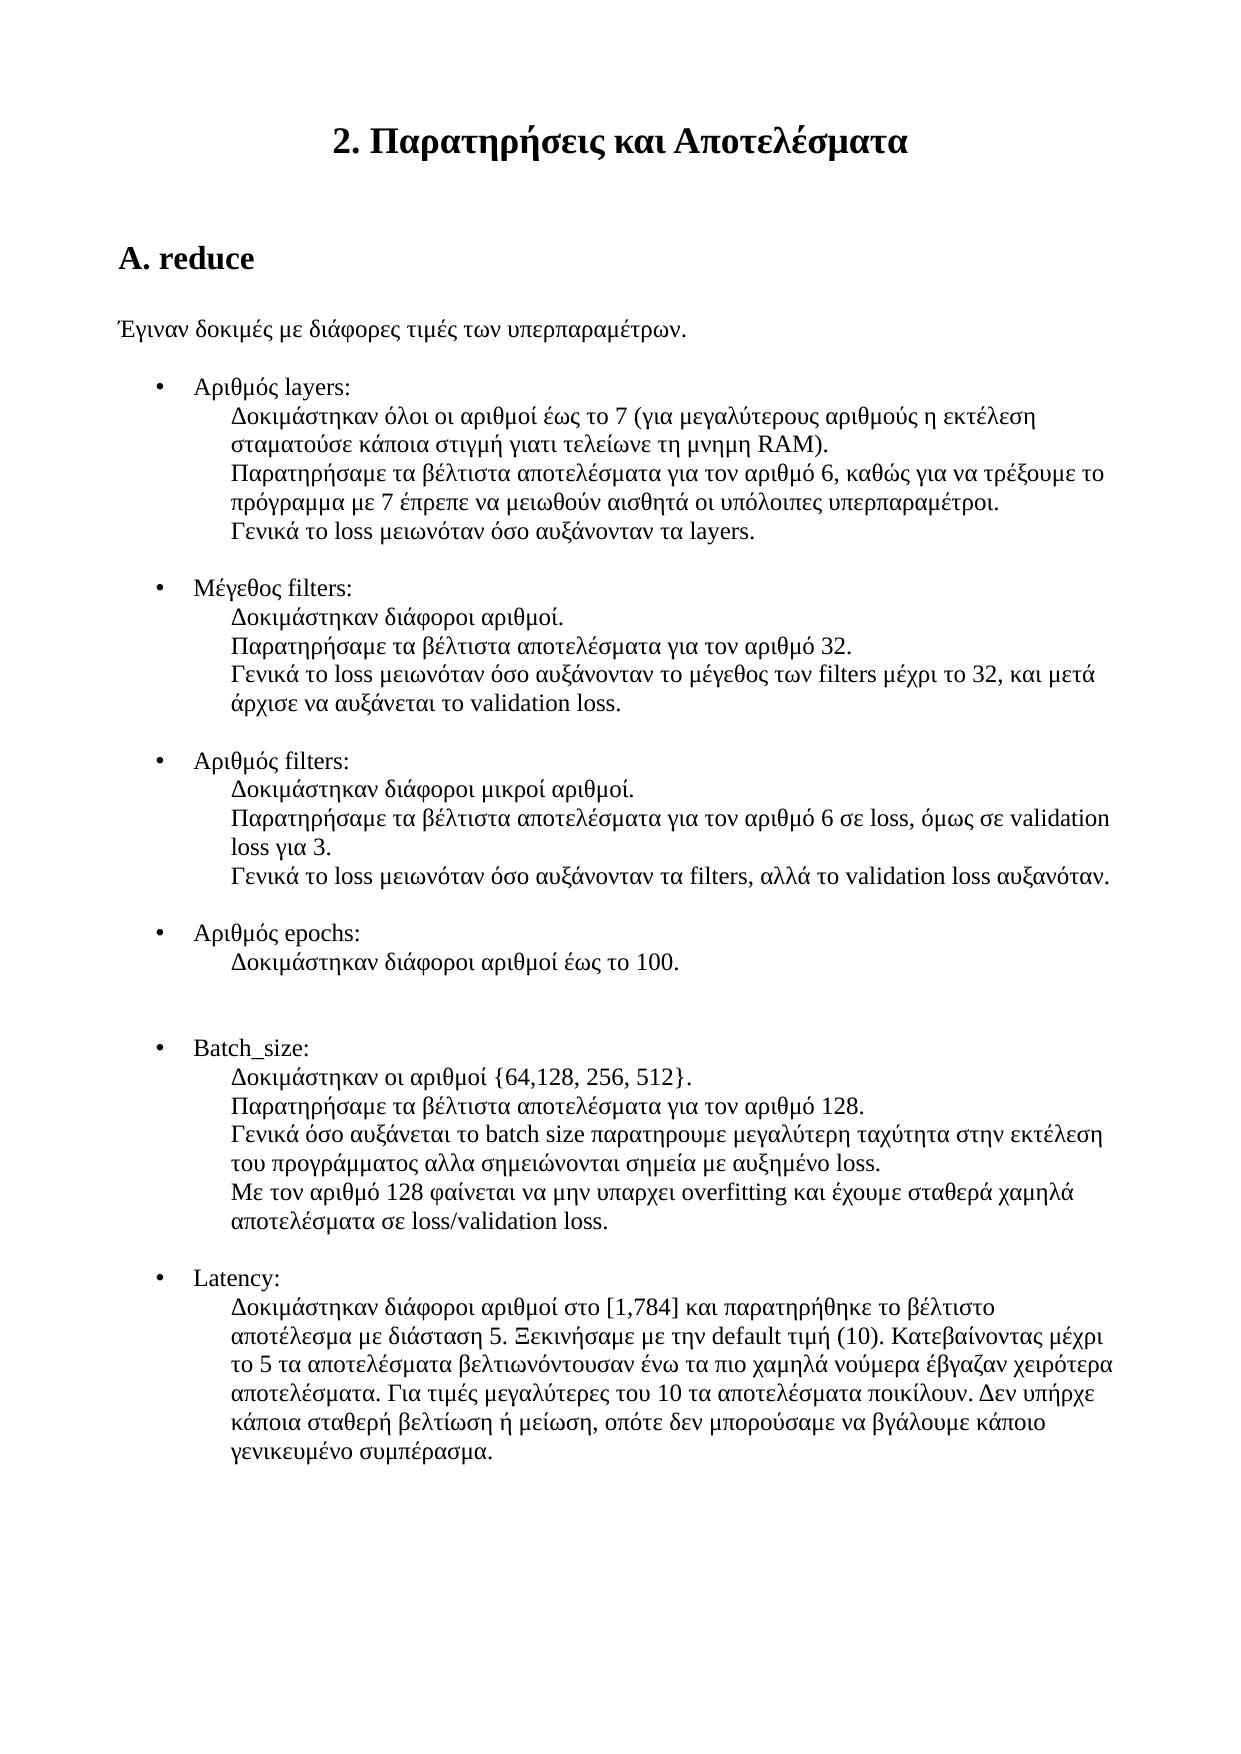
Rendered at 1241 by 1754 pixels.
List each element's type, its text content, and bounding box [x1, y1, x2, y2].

list Batch_size: [156, 1033, 1122, 1062]
list Γενικά το loss μειωνόταν όσο αυξάνονταν τα layers. [193, 516, 1122, 544]
list Γενικά όσο αυξάνεται το batch size παρατηρουμε μεγαλύτερη ταχύτητα στην εκτέλεση του προγράμματος αλλα σημειώνονται σημεία με αυξημένο loss. [193, 1119, 1122, 1177]
list Αριθμός layers: [156, 372, 1122, 401]
list Αριθμός filters: [156, 746, 1122, 774]
list Δοκιμάστηκαν διάφοροι μικροί αριθμοί. [193, 774, 1122, 803]
list Γενικά το loss μειωνόταν όσο αυξάνονταν τα filters, αλλά το validation loss αυξανόταν. [193, 861, 1122, 889]
list Δοκιμάστηκαν διάφοροι αριθμοί. [193, 602, 1122, 631]
list Latency: [156, 1263, 1122, 1292]
list Μέγεθος filters: [156, 573, 1122, 602]
list Δοκιμάστηκαν όλοι οι αριθμοί έως το 7 (για μεγαλύτερους αριθμούς η εκτέλεση σταματούσε κάποια στιγμή γιατι τελείωνε τη μνημη RΑΜ). [193, 401, 1122, 458]
text Α. reduce [118, 238, 1122, 276]
list Δοκιμάστηκαν διάφοροι αριθμοί στο [1,784] και παρατηρήθηκε το βέλτιστο αποτέλεσμα με διάσταση 5. Ξεκινήσαμε με την default τιμή (10). Κατεβαίνοντας μέχρι το 5 τα αποτελέσματα βελτιωνόντουσαν ένω τα πιο χαμηλά νούμερα έβγαζαν χειρότερα αποτελέσματα. Για τιμές μεγαλύτερες του 10 τα αποτελέσματα ποικίλουν. Δεν υπήρχε κάποια σταθερή βελτίωση ή μείωση, οπότε δεν μπορούσαμε να βγάλουμε κάποιο γενικευμένο συμπέρασμα. [193, 1292, 1122, 1464]
list Δοκιμάστηκαν διάφοροι αριθμοί έως το 100. [193, 947, 1122, 976]
list Με τον αριθμό 128 φαίνεται να μην υπαρχει overfitting και έχουμε σταθερά χαμηλά αποτελέσματα σε loss/validation loss. [193, 1177, 1122, 1234]
list Παρατηρήσαμε τα βέλτιστα αποτελέσματα για τον αριθμό 6, καθώς για να τρέξουμε το πρόγραμμα με 7 έπρεπε να μειωθούν αισθητά οι υπόλοιπες υπερπαραμέτροι. [193, 458, 1122, 516]
text 2. Παρατηρήσεις και Αποτελέσματα [118, 118, 1122, 161]
list Παρατηρήσαμε τα βέλτιστα αποτελέσματα για τον αριθμό 6 σε loss, όμως σε validation loss για 3. [193, 803, 1122, 861]
list Aριθμός epochs: [156, 918, 1122, 947]
text Έγιναν δοκιμές με διάφορες τιμές των υπερπαραμέτρων. [118, 314, 1122, 343]
list Δοκιμάστηκαν οι αριθμοί {64,128, 256, 512}. [193, 1062, 1122, 1091]
list Παρατηρήσαμε τα βέλτιστα αποτελέσματα για τον αριθμό 32. [193, 631, 1122, 659]
list Γενικά το loss μειωνόταν όσο αυξάνονταν το μέγεθος των filters μέχρι το 32, και μετά άρχισε να αυξάνεται το validation loss. [193, 659, 1122, 717]
list Παρατηρήσαμε τα βέλτιστα αποτελέσματα για τον αριθμό 128. [193, 1091, 1122, 1119]
